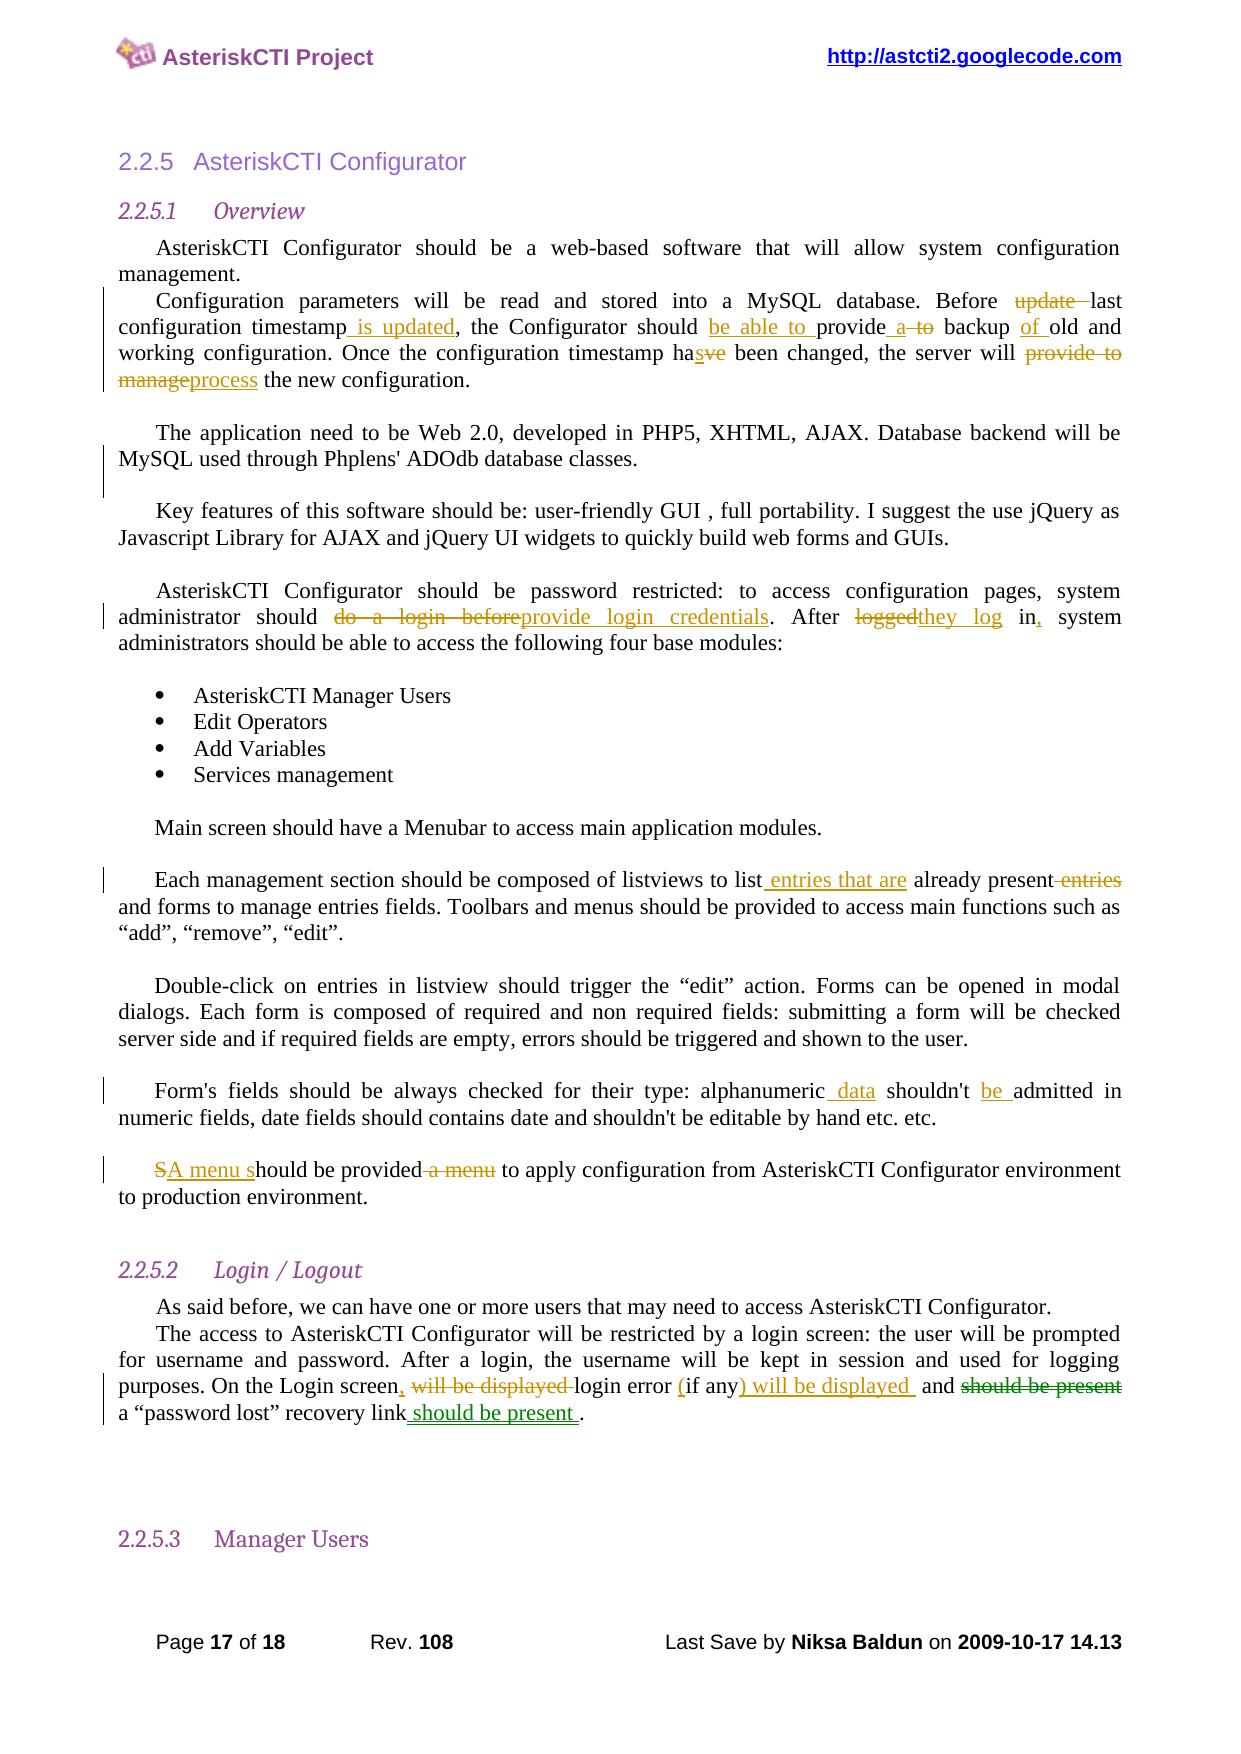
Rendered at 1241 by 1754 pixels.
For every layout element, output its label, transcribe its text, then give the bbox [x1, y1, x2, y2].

subtitle Overview [118, 197, 1122, 226]
text Double-click on entries in listview should trigger the “edit” action. Forms can be opened in modal dialogs. Each form is composed of required and non required fields: submitting a form will be checked server side and if required fields are empty, errors should be triggered and shown to the user. [118, 972, 1122, 1051]
list AsteriskCTI Manager Users [156, 682, 1122, 708]
text The access to AsteriskCTI Configurator will be restricted by a login screen: the user will be prompted for username and password. After a login, the username will be kept in session and used for logging purposes. On the Login screen, login error (if any) will be displayed and a “password lost” recovery link should be present . [118, 1320, 1122, 1425]
text A menu should be provided to apply configuration from AsteriskCTI Configurator environment to production environment. [118, 1156, 1122, 1209]
text The application need to be Web 2.0, developed in PHP5, XHTML, AJAX. Database backend will be MySQL used through Phplens' ADOdb database classes. [118, 418, 1122, 471]
text Key features of this software should be: user-friendly GUI , full portability. I suggest the use jQuery as Javascript Library for AJAX and jQuery UI widgets to quickly build web forms and GUIs. [118, 498, 1122, 550]
text Each management section should be composed of listviews to list entries that are already present and forms to manage entries fields. Toolbars and menus should be provided to access main functions such as “add”, “remove”, “edit”. [118, 867, 1122, 946]
picture [116, 34, 157, 74]
text As said before, we can have one or more users that may need to access AsteriskCTI Configurator. [118, 1293, 1122, 1320]
subtitle Login / Logout [118, 1256, 1122, 1285]
list Add Variables [156, 735, 1122, 761]
subtitle AsteriskCTI Configurator [118, 147, 1122, 176]
text Configuration parameters will be read and stored into a MySQL database. Before last configuration timestamp is updated, the Configurator should be able to provide a backup of old and working configuration. Once the configuration timestamp has been changed, the server will process the new configuration. [118, 287, 1122, 392]
list Edit Operators [156, 708, 1122, 735]
text Form's fields should be always checked for their type: alphanumeric data shouldn't be admitted in numeric fields, date fields should contains date and shouldn't be editable by hand etc. etc. [118, 1077, 1122, 1130]
text AsteriskCTI Configurator should be password restricted: to access configuration pages, system administrator should provide login credentials. After they log in, system administrators should be able to access the following four base modules: [118, 577, 1122, 656]
text AsteriskCTI Configurator should be a web-based software that will allow system configuration management. [118, 234, 1122, 287]
list Services management [156, 761, 1122, 787]
text Main screen should have a Menubar to access main application modules. [118, 814, 1122, 840]
subtitle Manager Users [118, 1525, 1122, 1554]
